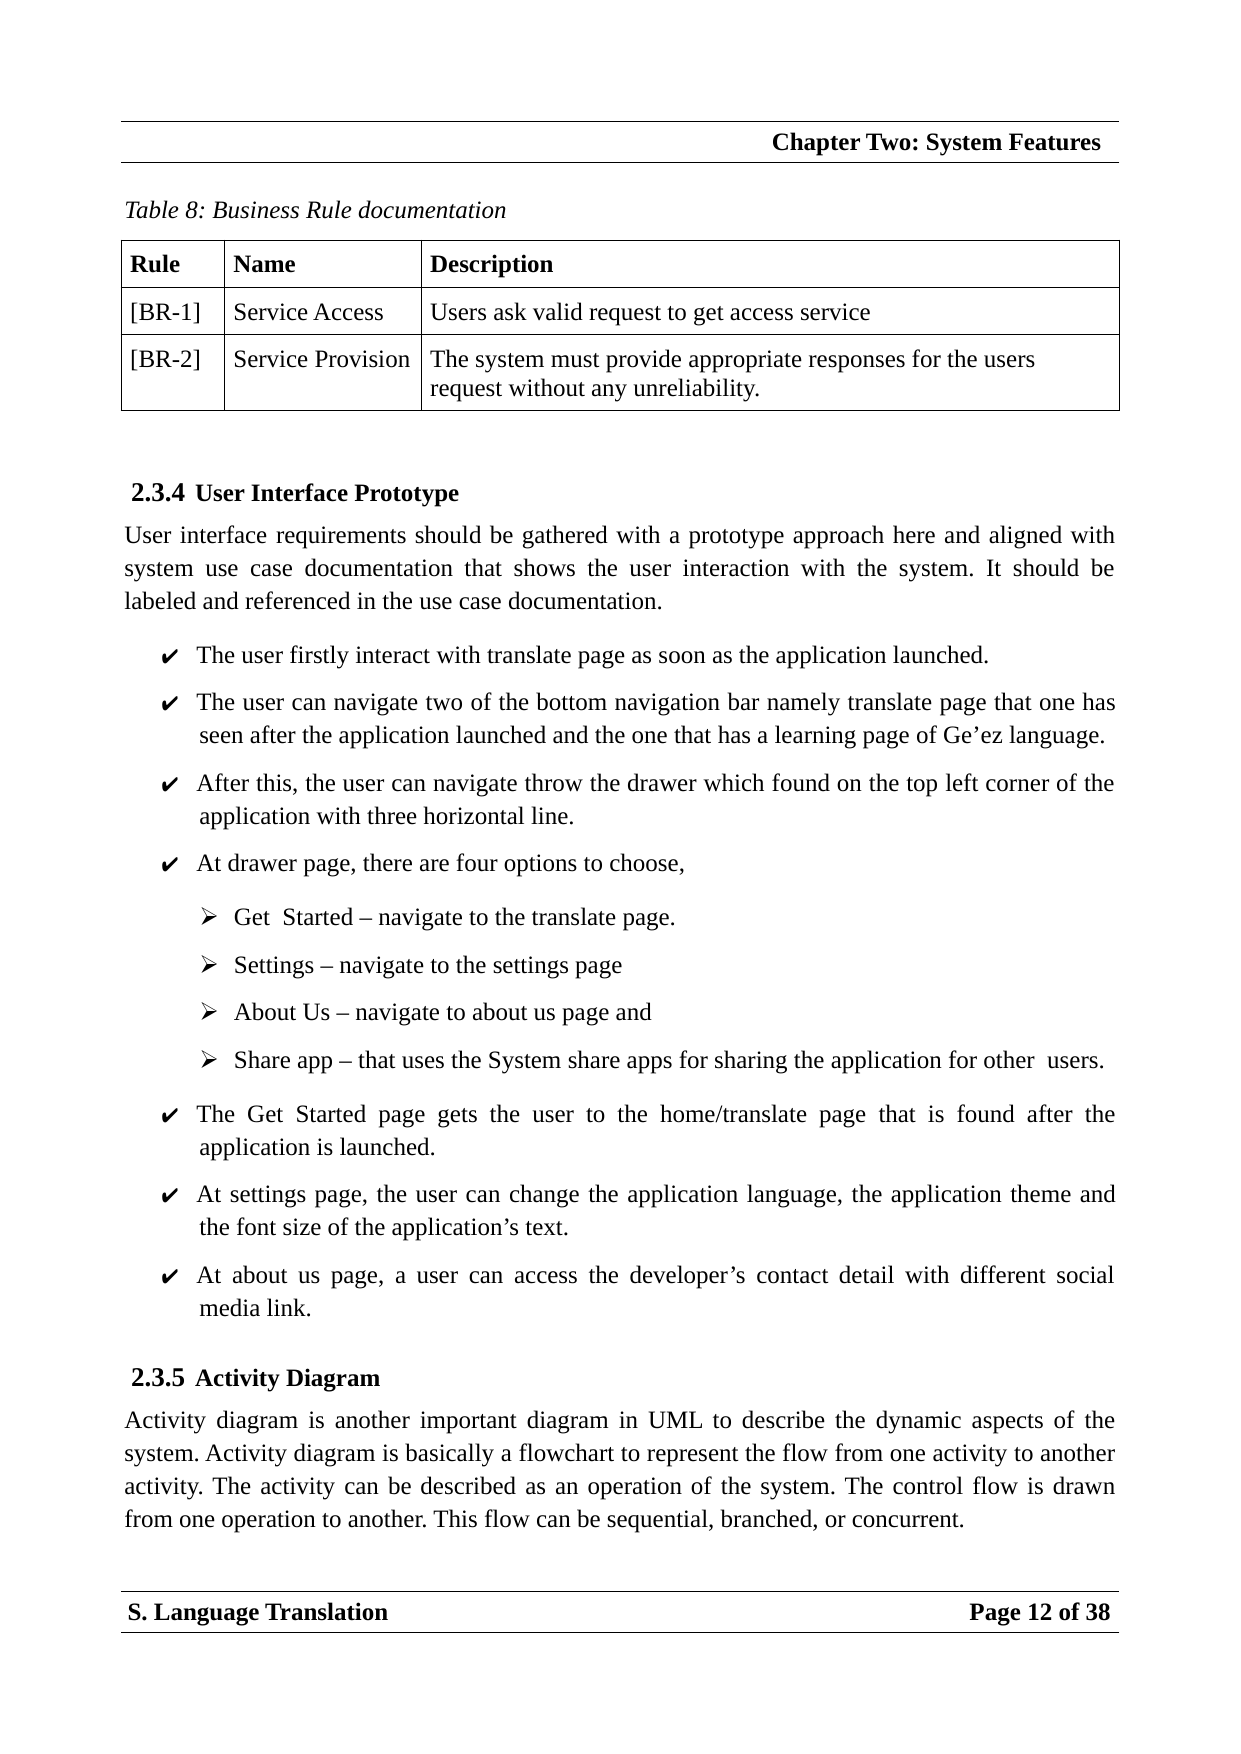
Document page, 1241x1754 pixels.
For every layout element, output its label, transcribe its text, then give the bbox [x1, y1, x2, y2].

table_header Rule [122, 241, 224, 287]
subtitle User Interface Prototype [121, 473, 1119, 507]
table_header Name [225, 241, 421, 287]
table_cell Users ask valid request to get access service [422, 288, 1119, 334]
list The user firstly interact with translate page as soon as the application launched. [159, 637, 1119, 668]
list Share app – that uses the System share apps for sharing the application for other users. [196, 1042, 1119, 1077]
text User interface requirements should be gathered with a prototype approach here and aligned with system use case documentation that shows the user interaction with the system. It should be labeled and referenced in the use case documentation. [121, 517, 1119, 618]
text Table 8: Business Rule documentation [121, 192, 1119, 227]
text Activity diagram is another important diagram in UML to describe the dynamic aspects of the system. Activity diagram is basically a flowchart to represent the flow from one activity to another activity. The activity can be described as an operation of the system. The control flow is drawn from one operation to another. This flow can be sequential, branched, or concurrent. [121, 1402, 1119, 1533]
list Settings – navigate to the settings page [196, 947, 1119, 978]
list After this, the user can navigate throw the drawer which found on the top left corner of the application with three horizontal line. [159, 765, 1119, 830]
list At drawer page, there are four options to choose, [159, 846, 1119, 880]
table_header Description [422, 241, 1119, 287]
list The user can navigate two of the bottom navigation bar namely translate page that one has seen after the application launched and the one that has a learning page of Ge’ez language. [159, 684, 1119, 749]
list The Get Started page gets the user to the home/translate page that is found after the application is launched. [159, 1096, 1119, 1160]
table_cell [BR-1] [122, 288, 224, 334]
subtitle Activity Diagram [121, 1358, 1119, 1392]
list At about us page, a user can access the developer’s contact detail with different social media link. [159, 1257, 1119, 1325]
list At settings page, the user can change the application language, the application theme and the font size of the application’s text. [159, 1176, 1119, 1241]
table_cell [BR-2] [122, 335, 224, 410]
list Get Started – navigate to the translate page. [196, 899, 1119, 931]
table_cell Service Access [225, 288, 421, 334]
table_cell Service Provision [225, 335, 421, 410]
list About Us – navigate to about us page and [196, 994, 1119, 1026]
table_cell The system must provide appropriate responses for the users request without any unreliability. [422, 335, 1119, 410]
